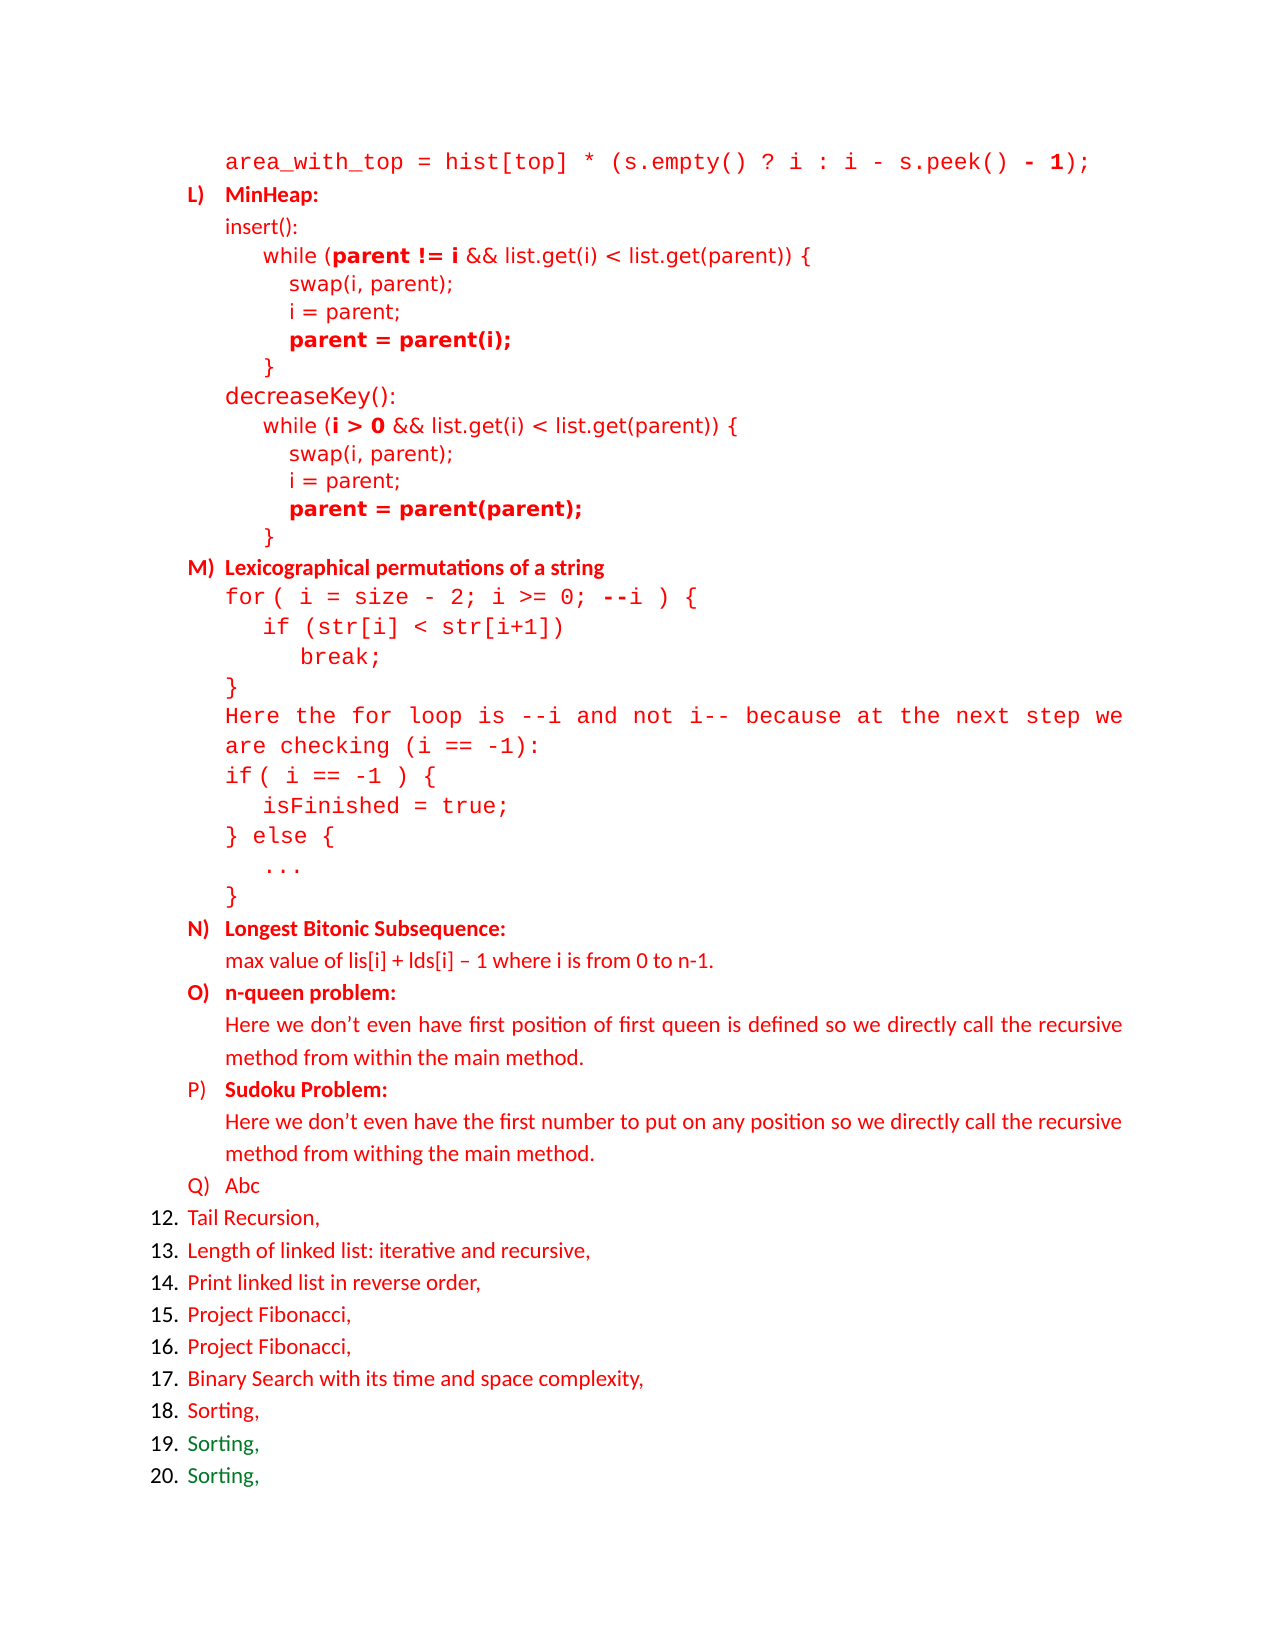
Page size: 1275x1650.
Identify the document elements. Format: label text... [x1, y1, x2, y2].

list Here we don’t even have first position of first queen is defined so we directly call the recursive method from within the main method. [187, 1010, 1125, 1071]
list Here the for loop is --i and not i-- because at the next step we are checking (i == -1): [187, 705, 1125, 761]
list Length of linked list: iterative and recursive, [150, 1236, 1125, 1264]
list ... [225, 854, 1125, 880]
list Project Fibonacci, [150, 1332, 1125, 1360]
list } else { [187, 824, 1125, 850]
list } [187, 884, 1125, 910]
list break; [262, 645, 1125, 671]
list while (i > 0 && list.get(i) < list.get(parent)) { [225, 414, 1125, 438]
list } [187, 675, 1125, 701]
list isFinished = true; [225, 795, 1125, 821]
list } [225, 525, 1125, 549]
list swap(i, parent); [225, 442, 1125, 466]
list Sorting, [150, 1461, 1125, 1489]
list swap(i, parent); [225, 272, 1125, 296]
list decreaseKey(): [187, 383, 1125, 410]
list max value of lis[i] + lds[i] – 1 where i is from 0 to n-1. [187, 946, 1125, 974]
list Lexicographical permutations of a string [187, 553, 1125, 581]
list Sorting, [150, 1429, 1125, 1457]
list insert(): [187, 212, 1125, 240]
list Sudoku Problem: [187, 1075, 1125, 1103]
list i = parent; [225, 300, 1125, 324]
list parent = parent(parent); [225, 497, 1125, 522]
list area_with_top = hist[top] * (s.empty() ? i : i - s.peek() - 1); [187, 150, 1125, 176]
list Longest Bitonic Subsequence: [187, 914, 1125, 942]
list while (parent != i && list.get(i) < list.get(parent)) { [225, 244, 1125, 268]
list if ( i == -1 ) { [187, 764, 1125, 790]
list for ( i = size - 2; i >= 0; --i ) { [187, 585, 1125, 611]
list n-queen problem: [187, 978, 1125, 1006]
list Print linked list in reverse order, [150, 1268, 1125, 1296]
list Project Fibonacci, [150, 1300, 1125, 1328]
list Abc [187, 1171, 1125, 1199]
list Sorting, [150, 1397, 1125, 1425]
list if (str[i] < str[i+1]) [225, 615, 1125, 641]
list MinHeap: [187, 180, 1125, 208]
list i = parent; [225, 469, 1125, 494]
list parent = parent(i); [225, 328, 1125, 352]
list } [225, 355, 1125, 380]
list Tail Recursion, [150, 1203, 1125, 1232]
list Binary Search with its time and space complexity, [150, 1364, 1125, 1392]
list Here we don’t even have the first number to put on any position so we directly call the recursive method from withing the main method. [187, 1107, 1125, 1167]
